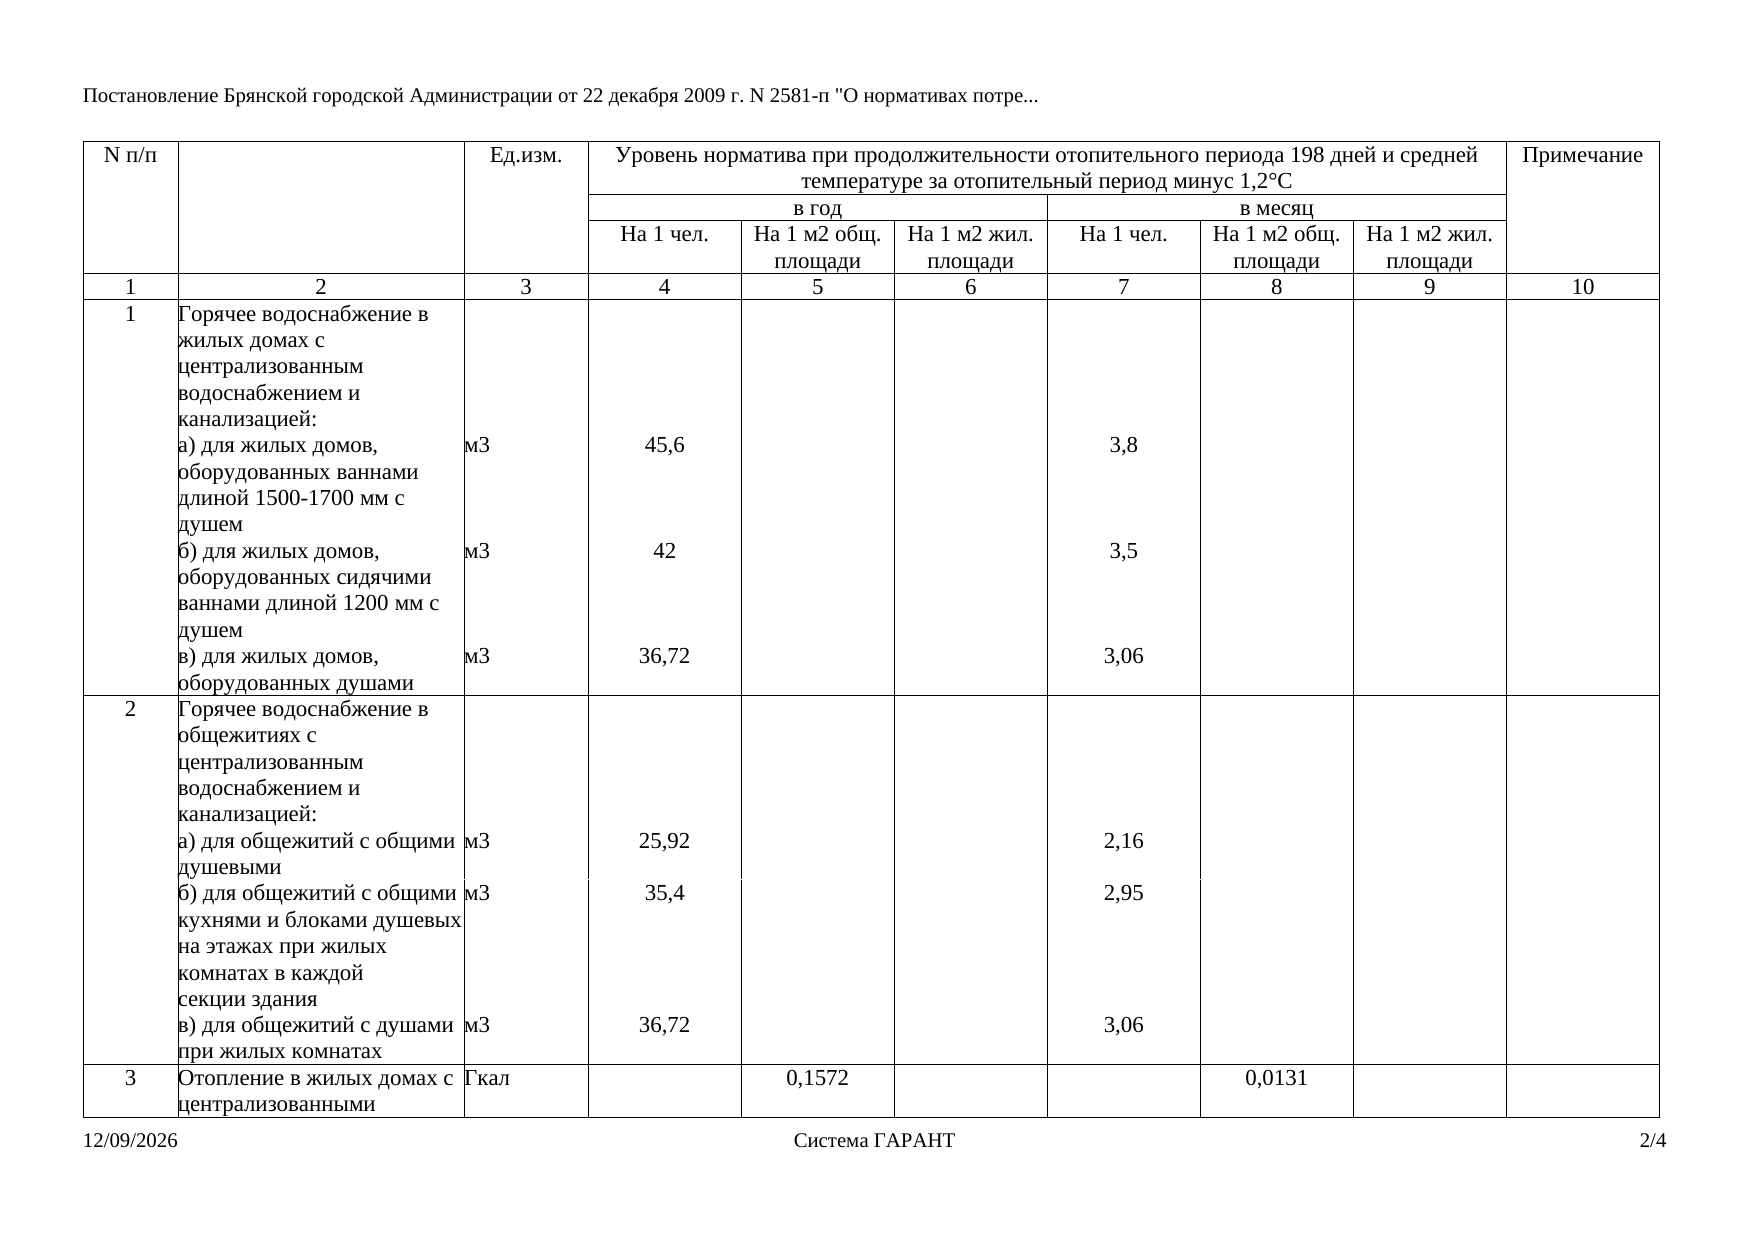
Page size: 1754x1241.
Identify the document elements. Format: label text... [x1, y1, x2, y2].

table_cell м3 [465, 431, 588, 537]
table_cell 1 [84, 300, 178, 695]
table_header Примечание [1507, 142, 1659, 273]
table_cell м3 [465, 827, 588, 879]
table_cell [895, 1065, 1047, 1117]
table_cell [1507, 696, 1659, 1064]
table_cell На 1 м2 общ. площади [742, 221, 894, 273]
table_cell [1354, 300, 1506, 695]
table_cell б) для общежитий с общими кухнями и блоками душевых на этажах при жилых комнатах в каждой секции здания [179, 880, 464, 1011]
table_cell в) для жилых домов, оборудованных душами [179, 642, 464, 695]
table_cell 9 [1354, 274, 1506, 299]
table_cell [1048, 696, 1200, 827]
table_cell 2,16 [1048, 827, 1200, 879]
table_cell м3 [465, 537, 588, 642]
table_cell Отопление в жилых домах с централизованными [179, 1065, 464, 1117]
table_cell 2 [179, 274, 464, 299]
table_cell м3 [465, 1011, 588, 1064]
table_cell [1354, 696, 1506, 1064]
table_cell 5 [742, 274, 894, 299]
table_cell На 1 м2 жил. площади [895, 221, 1047, 273]
table_cell 3,5 [1048, 537, 1200, 642]
table_cell 3 [465, 274, 588, 299]
table_cell б) для жилых домов, оборудованных сидячими ваннами длиной 1200 мм с душем [179, 537, 464, 642]
table_cell 0,1572 [742, 1065, 894, 1117]
table_cell 2 [84, 696, 178, 1064]
table_cell На 1 чел. [1048, 221, 1200, 273]
table_cell 36,72 [589, 642, 741, 695]
table_cell 2,95 [1048, 880, 1200, 1011]
table_cell в) для общежитий с душами при жилых комнатах [179, 1011, 464, 1064]
table_cell На 1 м2 жил. площади [1354, 221, 1506, 273]
table_cell Гкал [465, 1065, 588, 1117]
table_cell [1201, 300, 1353, 695]
table_cell 10 [1507, 274, 1659, 299]
table_cell 8 [1201, 274, 1353, 299]
table_cell На 1 м2 общ. площади [1201, 221, 1353, 273]
table_cell [465, 696, 588, 827]
table_cell а) для общежитий с общими душевыми [179, 827, 464, 879]
table_cell [589, 696, 741, 827]
table_cell 3,06 [1048, 642, 1200, 695]
table_cell в месяц [1048, 195, 1506, 220]
table_cell в год [589, 195, 1047, 220]
table_cell [742, 696, 894, 1064]
table_cell м3 [465, 880, 588, 1011]
table_cell [895, 696, 1047, 1064]
table_cell [895, 300, 1047, 695]
table_header Уровень норматива при продолжительности отопительного периода 198 дней и средней температуре за отопительный период минус 1,2°С [589, 142, 1506, 194]
table_cell [465, 300, 588, 431]
table_cell м3 [465, 642, 588, 695]
table_cell 42 [589, 537, 741, 642]
table_cell [1507, 1065, 1659, 1117]
table_cell [1354, 1065, 1506, 1117]
table_cell [742, 300, 894, 695]
table_cell 3,8 [1048, 431, 1200, 537]
table_cell 3,06 [1048, 1011, 1200, 1064]
table_cell 45,6 [589, 431, 741, 537]
table_cell [1048, 300, 1200, 431]
table_cell 0,0131 [1201, 1065, 1353, 1117]
table_cell 7 [1048, 274, 1200, 299]
table_cell Горячее водоснабжение в жилых домах с централизованным водоснабжением и канализацией: [179, 300, 464, 431]
table_cell На 1 чел. [589, 221, 741, 273]
table_cell 3 [84, 1065, 178, 1117]
table_cell 35,4 [589, 880, 741, 1011]
table_header N п/п [84, 142, 178, 273]
table_cell [1048, 1065, 1200, 1117]
table_cell [1201, 696, 1353, 1064]
table_cell 36,72 [589, 1011, 741, 1064]
table_cell [589, 1065, 741, 1117]
table_cell [1507, 300, 1659, 695]
table_cell [589, 300, 741, 431]
table_cell 6 [895, 274, 1047, 299]
table_cell 25,92 [589, 827, 741, 879]
table_cell Горячее водоснабжение в общежитиях с централизованным водоснабжением и канализацией: [179, 696, 464, 827]
table_cell 4 [589, 274, 741, 299]
table_cell а) для жилых домов, оборудованных ваннами длиной 1500-1700 мм с душем [179, 431, 464, 537]
table_header Ед.изм. [465, 142, 588, 273]
table_header [179, 142, 464, 273]
table_cell 1 [84, 274, 178, 299]
